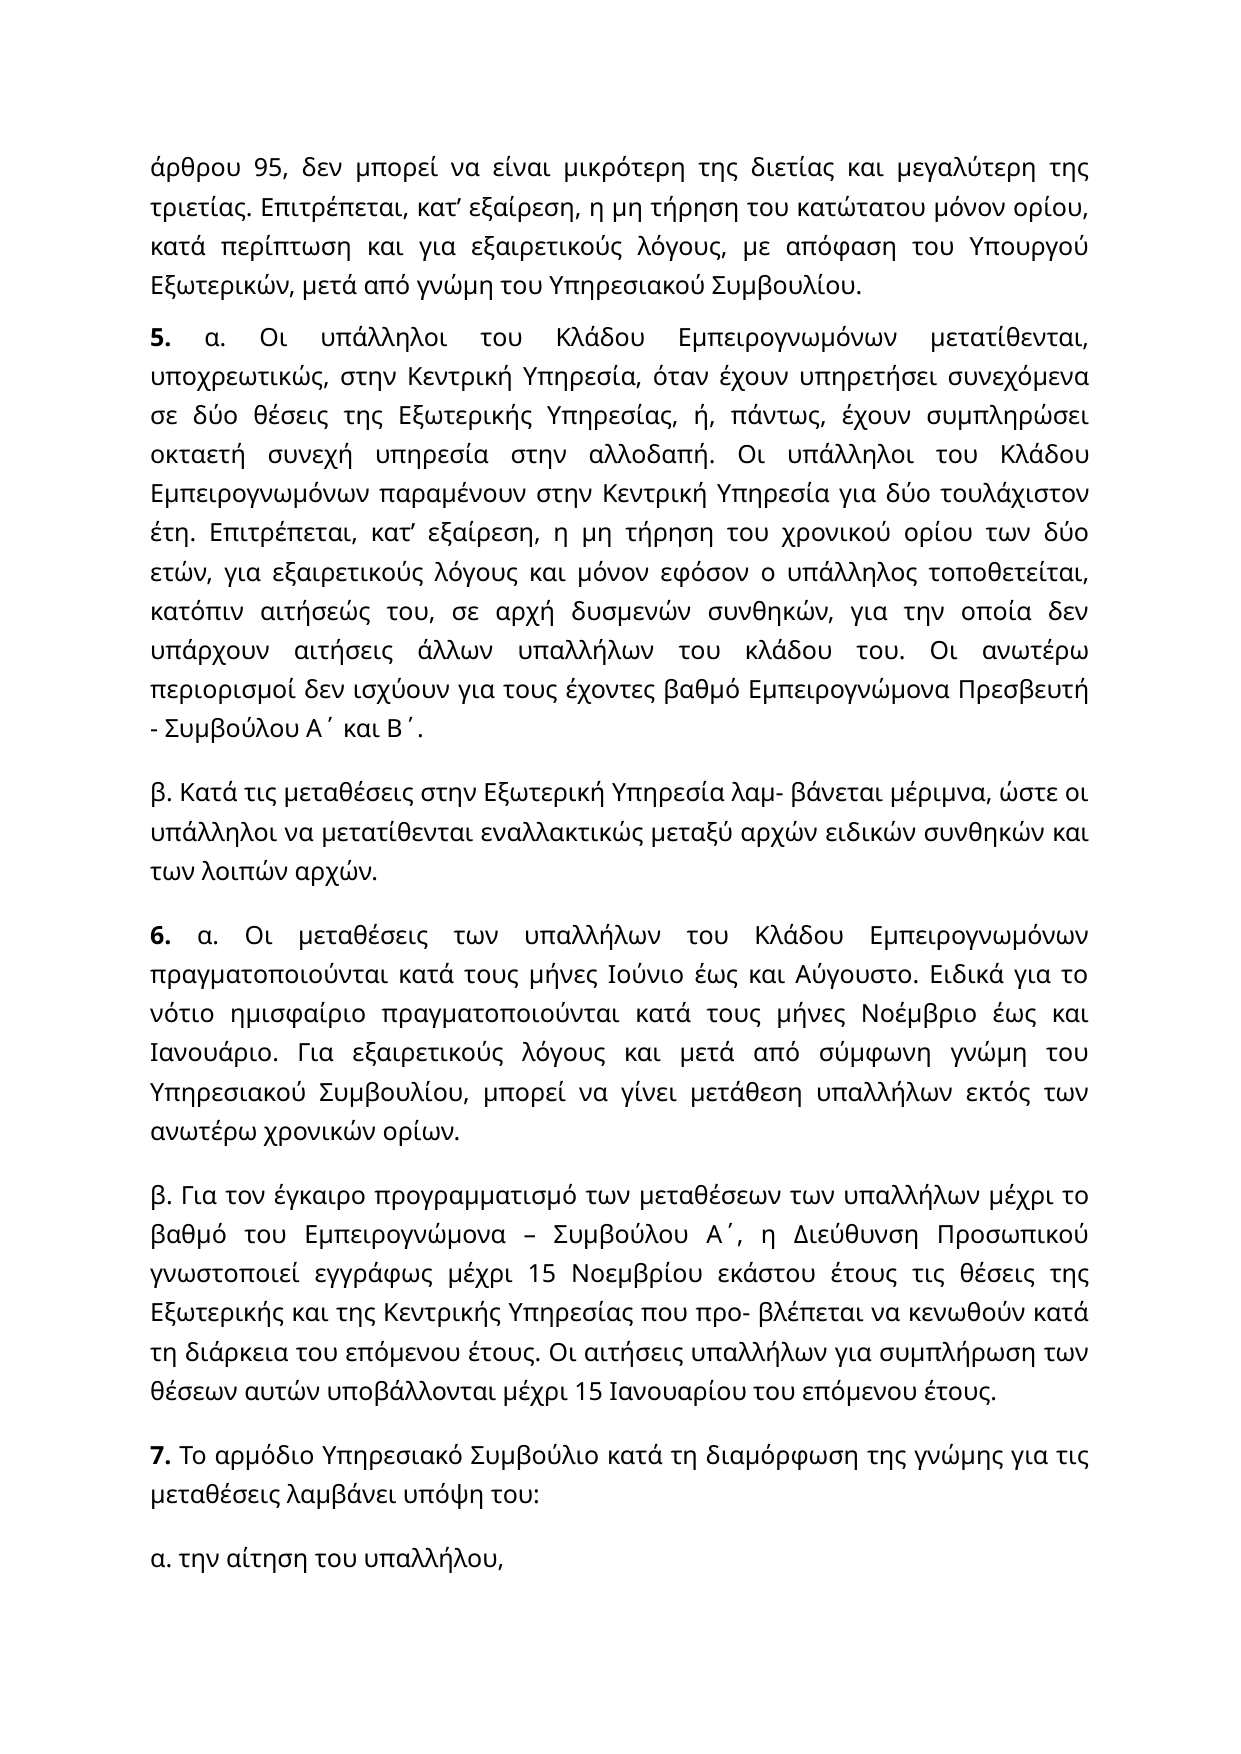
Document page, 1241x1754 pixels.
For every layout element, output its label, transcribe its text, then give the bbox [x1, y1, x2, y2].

text 7. Το αρμόδιο Υπηρεσιακό Συμβούλιο κατά τη διαμόρφωση της γνώμης για τις μεταθέσεις λαμβάνει υπόψη του: [150, 1437, 1090, 1511]
text 6. α. Οι μεταθέσεις των υπαλλήλων του Κλάδου Εμπειρογνωμόνων πραγματοποιούνται κατά τους μήνες Ιούνιο έως και Αύγουστο. Ειδικά για το νότιο ημισφαίριο πραγματοποιούνται κατά τους μήνες Νοέμβριο έως και Ιανουάριο. Για εξαιρετικούς λόγους και μετά από σύμφωνη γνώμη του Υπηρεσιακού Συμβουλίου, μπορεί να γίνει μετάθεση υπαλλήλων εκτός των ανωτέρω χρονικών ορίων. [150, 917, 1090, 1147]
text 5. α. Οι υπάλληλοι του Κλάδου Εμπειρογνωμόνων μετατίθενται, υποχρεωτικώς, στην Κεντρική Υπηρεσία, όταν έχουν υπηρετήσει συνεχόμενα σε δύο θέσεις της Εξωτερικής Υπηρεσίας, ή, πάντως, έχουν συμπληρώσει οκταετή συνεχή υπηρεσία στην αλλοδαπή. Οι υπάλληλοι του Κλάδου Εμπειρογνωμόνων παραμένουν στην Κεντρική Υπηρεσία για δύο τουλάχιστον έτη. Επιτρέπεται, κατ’ εξαίρεση, η μη τήρηση του χρονικού ορίου των δύο ετών, για εξαιρετικούς λόγους και μόνον εφόσον ο υπάλληλος τοποθετείται, κατόπιν αιτήσεώς του, σε αρχή δυσμενών συνθηκών, για την οποία δεν υπάρχουν αιτήσεις άλλων υπαλλήλων του κλάδου του. Οι ανωτέρω περιορισμοί δεν ισχύουν για τους έχοντες βαθμό Εμπειρογνώμονα Πρεσβευτή - Συμβούλου Α΄ και Β΄. [150, 319, 1090, 745]
text β. Κατά τις μεταθέσεις στην Εξωτερική Υπηρεσία λαμ- βάνεται μέριμνα, ώστε οι υπάλληλοι να μετατίθενται εναλλακτικώς μεταξύ αρχών ειδικών συνθηκών και των λοιπών αρχών. [150, 775, 1090, 887]
text άρθρου 95, δεν μπορεί να είναι μικρότερη της διετίας και μεγαλύτερη της τριετίας. Επιτρέπεται, κατ’ εξαίρεση, η μη τήρηση του κατώτατου μόνον ορίου, κατά περίπτωση και για εξαιρετικούς λόγους, με απόφαση του Υπουργού Εξωτερικών, μετά από γνώμη του Υπηρεσιακού Συμβουλίου. [150, 150, 1090, 302]
text β. Για τον έγκαιρο προγραμματισμό των μεταθέσεων των υπαλλήλων μέχρι το βαθμό του Εμπειρογνώμονα – Συμβούλου Α΄, η Διεύθυνση Προσωπικού γνωστοποιεί εγγράφως μέχρι 15 Νοεμβρίου εκάστου έτους τις θέσεις της Εξωτερικής και της Κεντρικής Υπηρεσίας που προ- βλέπεται να κενωθούν κατά τη διάρκεια του επόμενου έτους. Οι αιτήσεις υπαλλήλων για συμπλήρωση των θέσεων αυτών υποβάλλονται μέχρι 15 Ιανουαρίου του επόμενου έτους. [150, 1177, 1090, 1407]
text α. την αίτηση του υπαλλήλου, [150, 1541, 1090, 1575]
